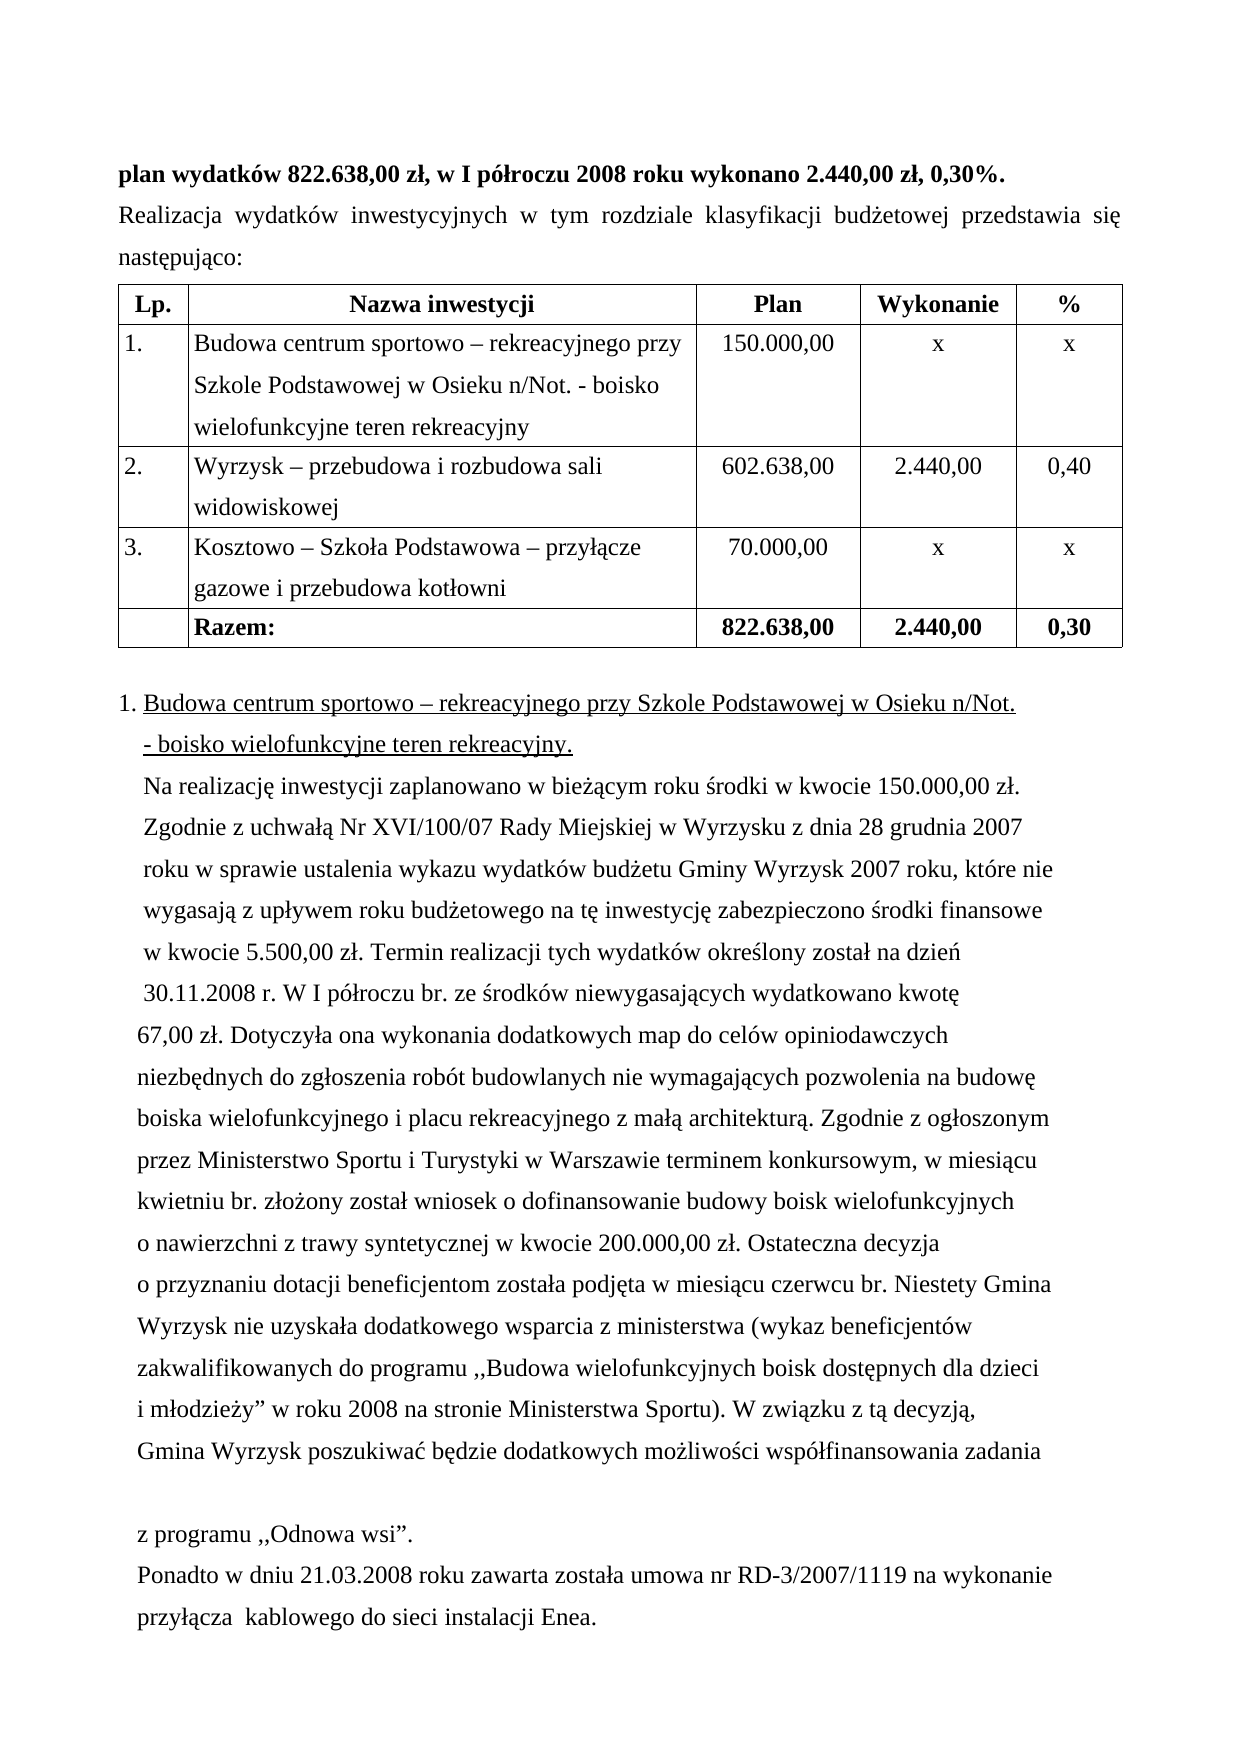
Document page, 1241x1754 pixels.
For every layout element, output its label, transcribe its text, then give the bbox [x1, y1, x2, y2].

text kwietniu br. złożony został wniosek o dofinansowanie budowy boisk wielofunkcyjnych [118, 1187, 1122, 1215]
text Zgodnie z uchwałą Nr XVI/100/07 Rady Miejskiej w Wyrzysku z dnia 28 grudnia 2007 [118, 813, 1122, 841]
table_cell x [861, 528, 1016, 608]
text o przyznaniu dotacji beneficjentom została podjęta w miesiącu czerwcu br. Niestety Gmina [118, 1271, 1122, 1298]
text boiska wielofunkcyjnego i placu rekreacyjnego z małą architekturą. Zgodnie z ogłoszonym [118, 1104, 1122, 1132]
text przyłącza kablowego do sieci instalacji Enea. [118, 1603, 1122, 1631]
text w kwocie 5.500,00 zł. Termin realizacji tych wydatków określony został na dzień [118, 938, 1122, 966]
text przez Ministerstwo Sportu i Turystyki w Warszawie terminem konkursowym, w miesiącu [118, 1146, 1122, 1173]
text 30.11.2008 r. W I półroczu br. ze środków niewygasających wydatkowano kwotę [118, 979, 1122, 1007]
text 1. Budowa centrum sportowo – rekreacyjnego przy Szkole Podstawowej w Osieku n/Not. [118, 689, 1122, 716]
table_header Lp. [119, 285, 188, 324]
text roku w sprawie ustalenia wykazu wydatków budżetu Gminy Wyrzysk 2007 roku, które nie [118, 855, 1122, 883]
text Wyrzysk nie uzyskała dodatkowego wsparcia z ministerstwa (wykaz beneficjentów [118, 1312, 1122, 1340]
text wygasają z upływem roku budżetowego na tę inwestycję zabezpieczono środki finansowe [118, 896, 1122, 924]
table_cell x [1017, 528, 1122, 608]
text i młodzieży” w roku 2008 na stronie Ministerstwa Sportu). W związku z tą decyzją, [118, 1395, 1122, 1423]
table_cell x [861, 325, 1016, 446]
table_header Nazwa inwestycji [189, 285, 696, 324]
text o nawierzchni z trawy syntetycznej w kwocie 200.000,00 zł. Ostateczna decyzja [118, 1229, 1122, 1257]
table_cell 0,30 [1017, 609, 1122, 647]
table_cell Razem: [189, 609, 696, 647]
text z programu ,,Odnowa wsi”. [118, 1520, 1122, 1548]
table_cell [119, 609, 188, 647]
table_cell Kosztowo – Szkoła Podstawowa – przyłącze gazowe i przebudowa kotłowni [189, 528, 696, 608]
table_cell 0,40 [1017, 447, 1122, 527]
table_cell Wyrzysk – przebudowa i rozbudowa sali widowiskowej [189, 447, 696, 527]
text Gmina Wyrzysk poszukiwać będzie dodatkowych możliwości współfinansowania zadania [118, 1437, 1122, 1464]
table_cell 2.440,00 [861, 447, 1016, 527]
table_cell 3. [119, 528, 188, 608]
text niezbędnych do zgłoszenia robót budowlanych nie wymagających pozwolenia na budowę [118, 1063, 1122, 1090]
table_header Wykonanie [861, 285, 1016, 324]
table_header Plan [697, 285, 860, 324]
table_cell 1. [119, 325, 188, 446]
text plan wydatków 822.638,00 zł, w I półroczu 2008 roku wykonano 2.440,00 zł, 0,30%. [118, 160, 1122, 187]
table_cell Budowa centrum sportowo – rekreacyjnego przy Szkole Podstawowej w Osieku n/Not. - boisko wielofunkcyjne teren rekreacyjny [189, 325, 696, 446]
text Realizacja wydatków inwestycyjnych w tym rozdziale klasyfikacji budżetowej przedstawia się następująco: [118, 201, 1122, 271]
table_cell 602.638,00 [697, 447, 860, 527]
table_cell 70.000,00 [697, 528, 860, 608]
table_cell x [1017, 325, 1122, 446]
table_cell 2.440,00 [861, 609, 1016, 647]
text Ponadto w dniu 21.03.2008 roku zawarta została umowa nr RD-3/2007/1119 na wykonanie [118, 1561, 1122, 1589]
text - boisko wielofunkcyjne teren rekreacyjny. [118, 730, 1122, 758]
table_cell 2. [119, 447, 188, 527]
table_cell 822.638,00 [697, 609, 860, 647]
table_cell 150.000,00 [697, 325, 860, 446]
text 67,00 zł. Dotyczyła ona wykonania dodatkowych map do celów opiniodawczych [118, 1021, 1122, 1049]
text Na realizację inwestycji zaplanowano w bieżącym roku środki w kwocie 150.000,00 zł. [118, 772, 1122, 799]
table_header % [1017, 285, 1122, 324]
text zakwalifikowanych do programu ,,Budowa wielofunkcyjnych boisk dostępnych dla dzieci [118, 1354, 1122, 1381]
